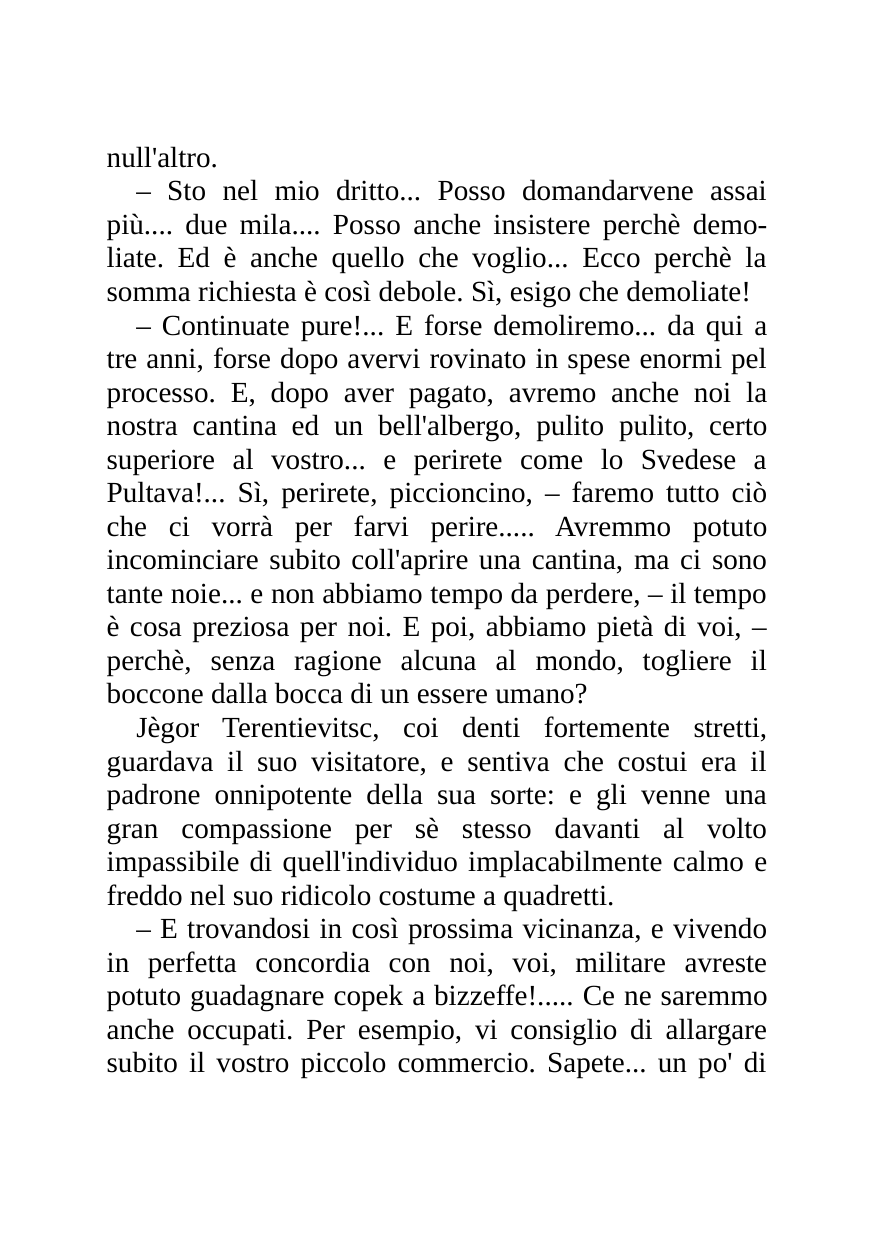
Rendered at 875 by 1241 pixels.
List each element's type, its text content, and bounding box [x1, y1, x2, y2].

text – Sto nel mio dritto... Posso domandarvene assai più.... due mila.... Posso anche insistere perchè demo- liate. Ed è anche quello che voglio... Ecco perchè la somma richiesta è così debole. Sì, esigo che demoliate! [106, 173, 768, 308]
text – E trovandosi in così prossima vicinanza, e vivendo in perfetta concordia con noi, voi, militare avreste potuto guadagnare copek a bizzeffe!..... Ce ne saremmo anche occupati. Per esempio, vi consiglio di allargare subito il vostro piccolo commercio. Sapete... un po' di [106, 911, 768, 1079]
text Jègor Terentievitsc, coi denti fortemente stretti, guardava il suo visitatore, e sentiva che costui era il padrone onnipotente della sua sorte: e gli venne una gran compassione per sè stesso davanti al volto impassibile di quell'individuo implacabilmente calmo e freddo nel suo ridicolo costume a quadretti. [106, 710, 768, 911]
text null'altro. [106, 140, 768, 173]
text – Continuate pure!... E forse demoliremo... da qui a tre anni, forse dopo avervi rovinato in spese enormi pel processo. E, dopo aver pagato, avremo anche noi la nostra cantina ed un bell'albergo, pulito pulito, certo superiore al vostro... e perirete come lo Svedese a Pultava!... Sì, perirete, piccioncino, – faremo tutto ciò che ci vorrà per farvi perire..... Avremmo potuto incominciare subito coll'aprire una cantina, ma ci sono tante noie... e non abbiamo tempo da perdere, – il tempo è cosa preziosa per noi. E poi, abbiamo pietà di voi, – perchè, senza ragione alcuna al mondo, togliere il boccone dalla bocca di un essere umano? [106, 308, 768, 710]
